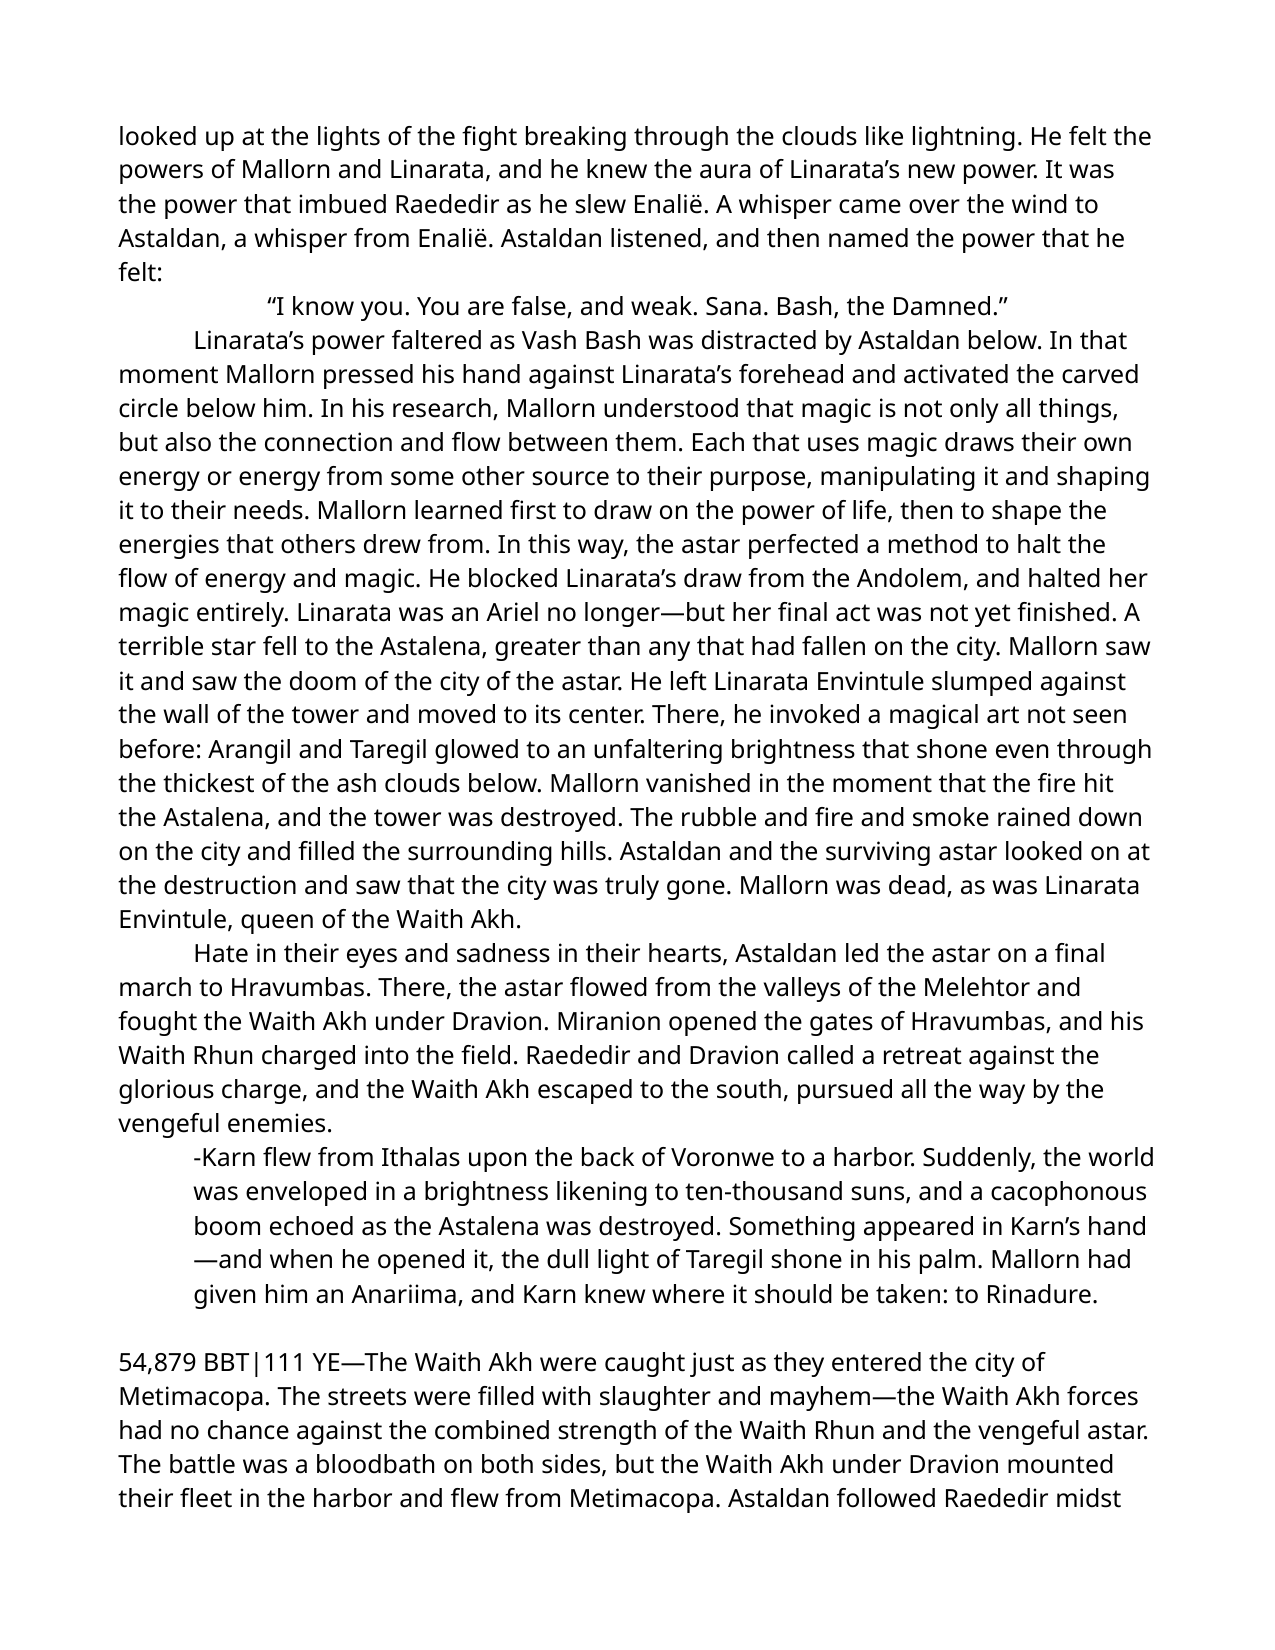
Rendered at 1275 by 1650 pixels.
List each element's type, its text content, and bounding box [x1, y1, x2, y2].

text Linarata’s power faltered as Vash Bash was distracted by Astaldan below. In that moment Mallorn pressed his hand against Linarata’s forehead and activated the carved circle below him. In his research, Mallorn understood that magic is not only all things, but also the connection and flow between them. Each that uses magic draws their own energy or energy from some other source to their purpose, manipulating it and shaping it to their needs. Mallorn learned first to draw on the power of life, then to shape the energies that others drew from. In this way, the astar perfected a method to halt the flow of energy and magic. He blocked Linarata’s draw from the Andolem, and halted her magic entirely. Linarata was an Ariel no longer—but her final act was not yet finished. A terrible star fell to the Astalena, greater than any that had fallen on the city. Mallorn saw it and saw the doom of the city of the astar. He left Linarata Envintule slumped against the wall of the tower and moved to its center. There, he invoked a magical art not seen before: Arangil and Taregil glowed to an unfaltering brightness that shone even through the thickest of the ash clouds below. Mallorn vanished in the moment that the fire hit the Astalena, and the tower was destroyed. The rubble and fire and smoke rained down on the city and filled the surrounding hills. Astaldan and the surviving astar looked on at the destruction and saw that the city was truly gone. Mallorn was dead, as was Linarata Envintule, queen of the Waith Akh. [118, 322, 1157, 936]
text “I know you. You are false, and weak. Sana. Bash, the Damned.” [118, 288, 1157, 322]
text -Karn flew from Ithalas upon the back of Voronwe to a harbor. Suddenly, the world was enveloped in a brightness likening to ten-thousand suns, and a cacophonous boom echoed as the Astalena was destroyed. Something appeared in Karn’s hand—and when he opened it, the dull light of Taregil shone in his palm. Mallorn had given him an Anariima, and Karn knew where it should be taken: to Rinadure. [193, 1140, 1157, 1310]
text Hate in their eyes and sadness in their hearts, Astaldan led the astar on a final march to Hravumbas. There, the astar flowed from the valleys of the Melehtor and fought the Waith Akh under Dravion. Miranion opened the gates of Hravumbas, and his Waith Rhun charged into the field. Raededir and Dravion called a retreat against the glorious charge, and the Waith Akh escaped to the south, pursued all the way by the vengeful enemies. [118, 936, 1157, 1140]
text looked up at the lights of the fight breaking through the clouds like lightning. He felt the powers of Mallorn and Linarata, and he knew the aura of Linarata’s new power. It was the power that imbued Raededir as he slew Enalië. A whisper came over the wind to Astaldan, a whisper from Enalië. Astaldan listened, and then named the power that he felt: [118, 118, 1157, 288]
text 54,879 BBT|111 YE—The Waith Akh were caught just as they entered the city of Metimacopa. The streets were filled with slaughter and mayhem—the Waith Akh forces had no chance against the combined strength of the Waith Rhun and the vengeful astar. The battle was a bloodbath on both sides, but the Waith Akh under Dravion mounted their fleet in the harbor and flew from Metimacopa. Astaldan followed Raededir midst [118, 1344, 1157, 1515]
